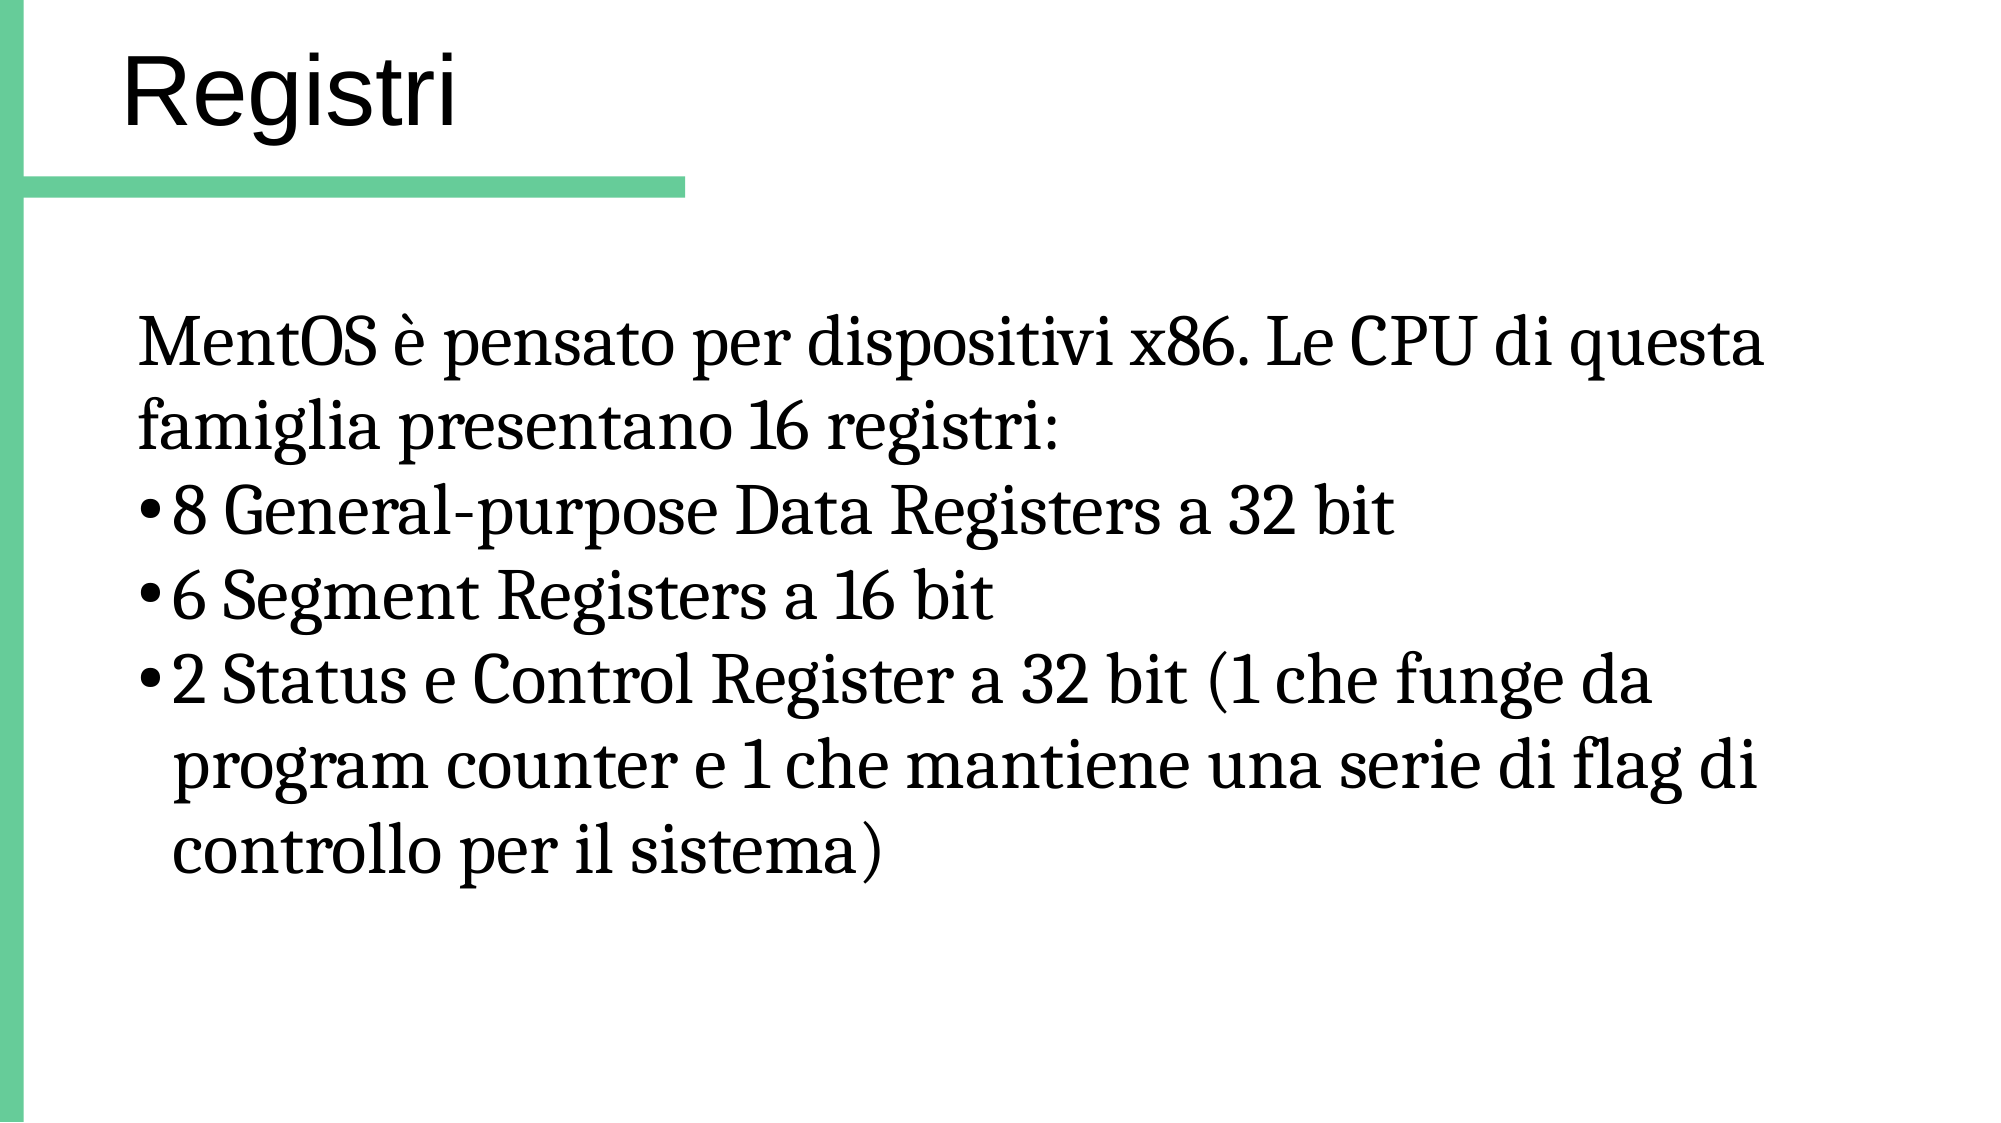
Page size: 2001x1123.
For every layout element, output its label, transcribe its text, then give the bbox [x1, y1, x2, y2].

subtitle MentOS è pensato per dispositivi x86. Le CPU di questa famiglia presentano 16 registri: 8 General-purpose Data Registers a 32 bit 6 Segment Registers a 16 bit 2 Status e Control Register a 32 bit (1 che funge da program counter e 1 che mantiene una serie di flag di controllo per il sistema) [137, 298, 1863, 1011]
title Registri [24, 21, 674, 161]
text_box [0, 0, 686, 1122]
